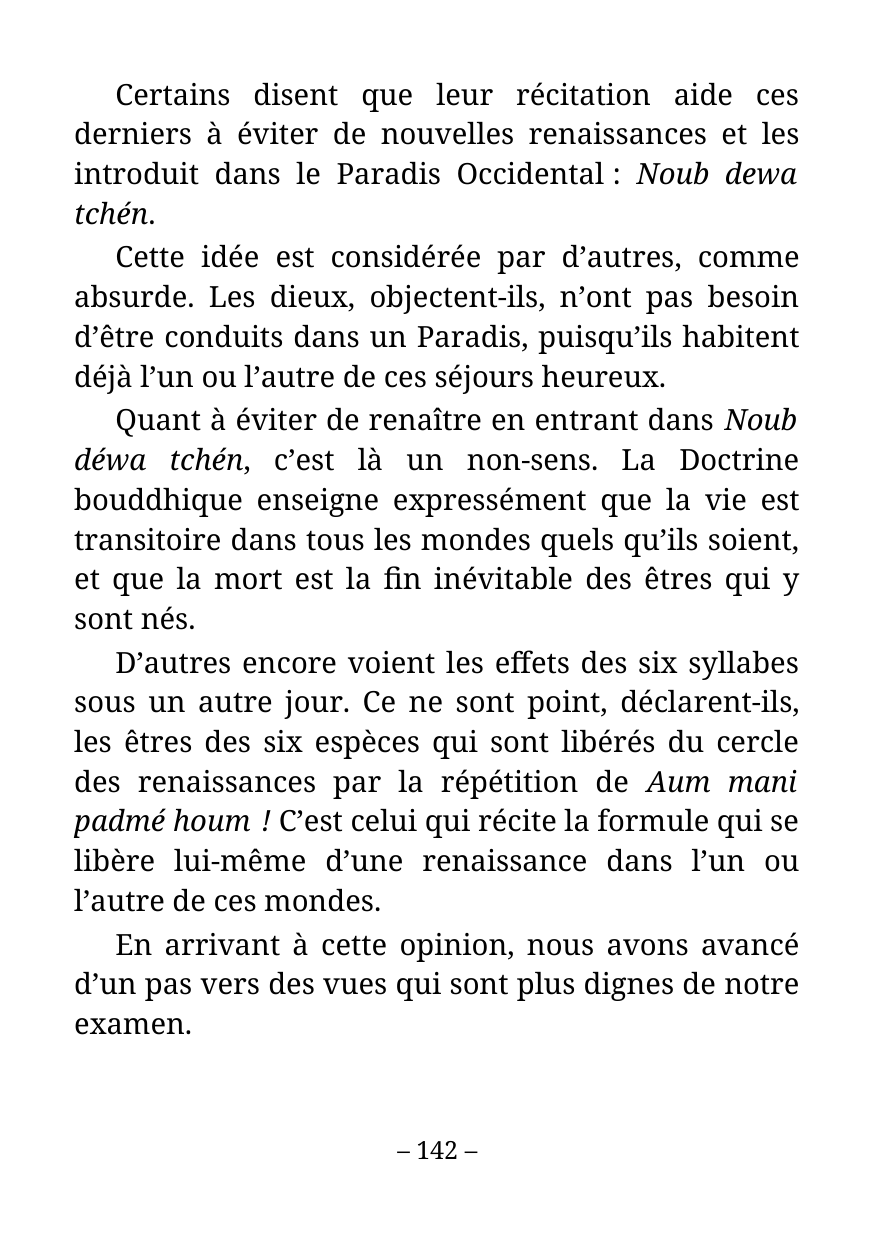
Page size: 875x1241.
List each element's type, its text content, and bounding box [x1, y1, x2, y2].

text Cette idée est considérée par d’autres, comme absurde. Les dieux, objectent-ils, n’ont pas besoin d’être conduits dans un Paradis, puisqu’ils habitent déjà l’un ou l’autre de ces séjours heureux. [74, 237, 800, 396]
text En arrivant à cette opinion, nous avons avancé d’un pas vers des vues qui sont plus dignes de notre examen. [74, 924, 800, 1043]
text D’autres encore voient les effets des six syllabes sous un autre jour. Ce ne sont point, déclarent-ils, les êtres des six espèces qui sont libérés du cercle des renaissances par la répétition de Aum mani padmé houm ! C’est celui qui récite la formule qui se libère lui-même d’une renaissance dans l’un ou l’autre de ces mondes. [74, 642, 800, 920]
text Quant à éviter de renaître en entrant dans Noub déwa tchén, c’est là un non-sens. La Doctrine bouddhique enseigne expressément que la vie est transitoire dans tous les mondes quels qu’ils soient, et que la mort est la fin inévitable des êtres qui y sont nés. [74, 400, 800, 638]
text Certains disent que leur récitation aide ces derniers à éviter de nouvelles renaissances et les introduit dans le Paradis Occidental : Noub dewa tchén. [74, 74, 800, 233]
